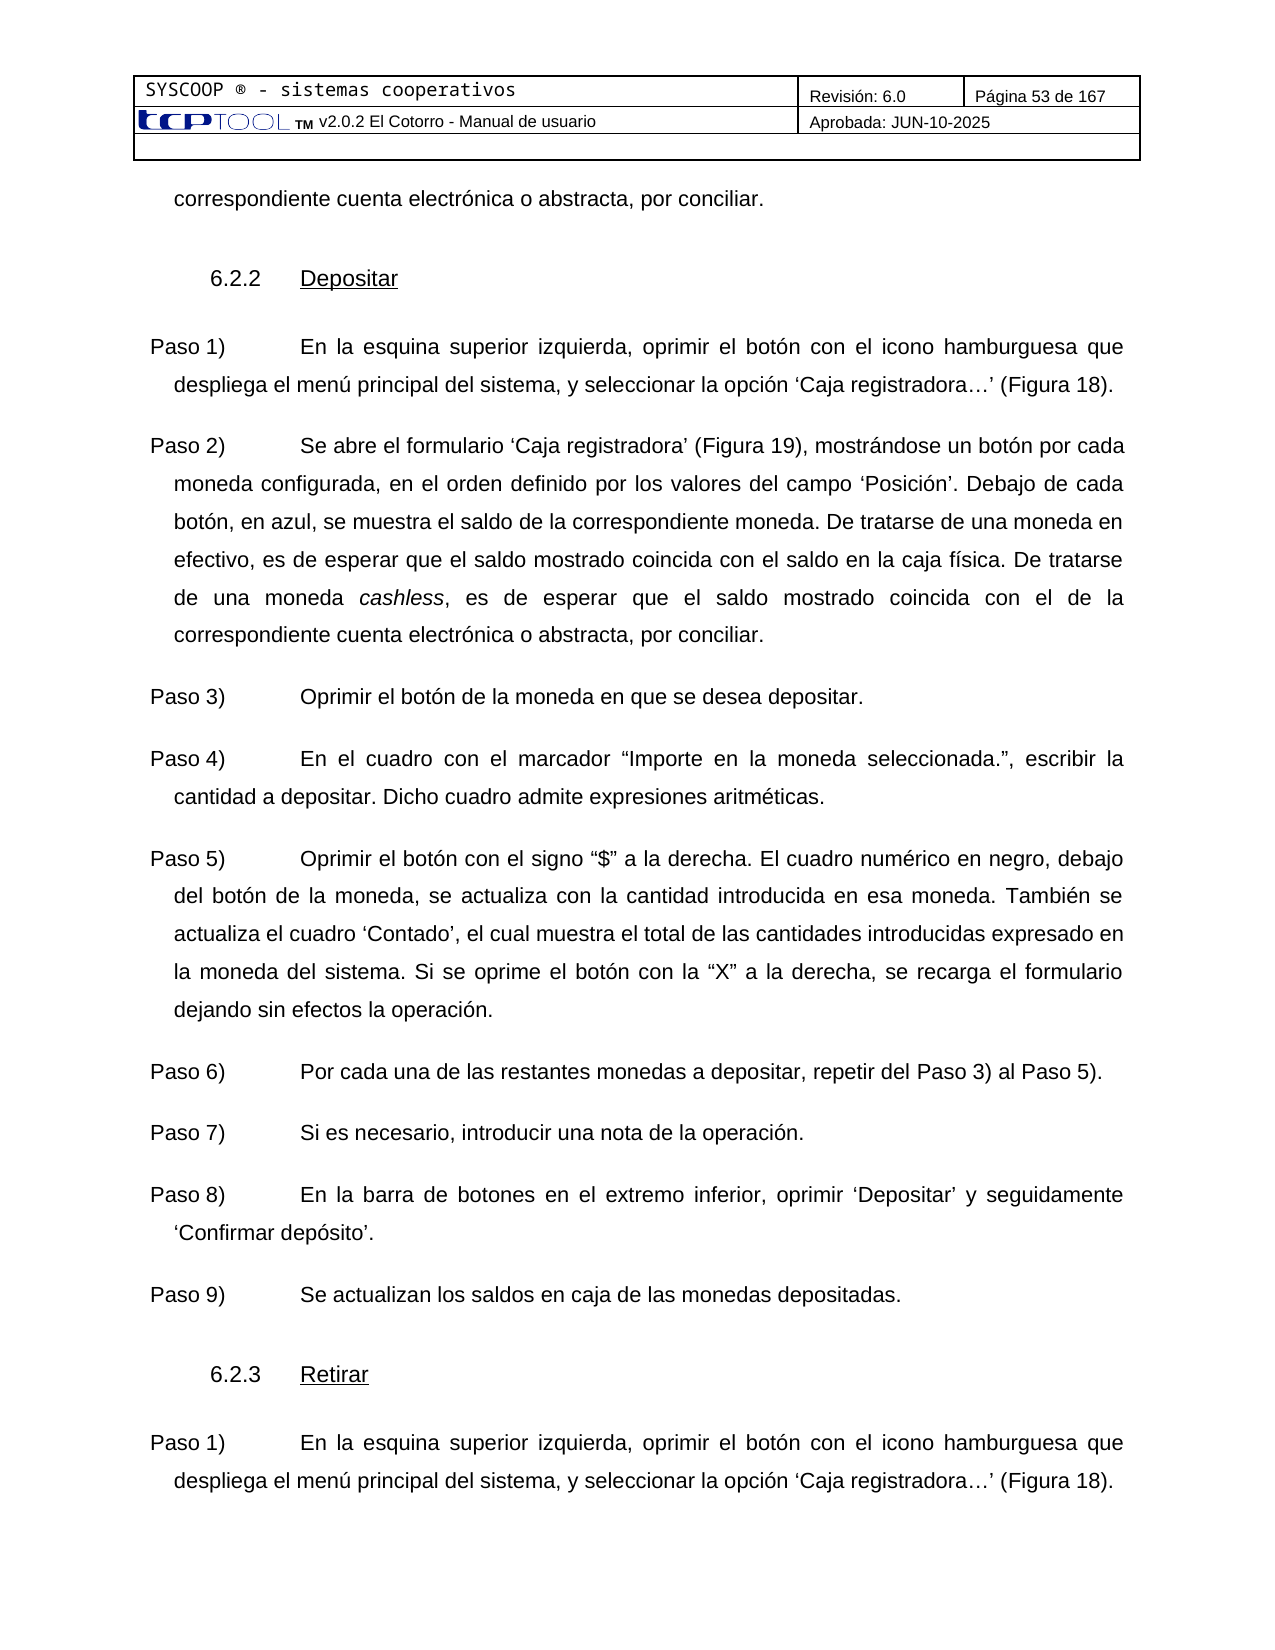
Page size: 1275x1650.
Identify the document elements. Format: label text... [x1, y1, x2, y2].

list Oprimir el botón con el signo “$” a la derecha. El cuadro numérico en negro, debajo del botón de la moneda, se actualiza con la cantidad introducida en esa moneda. También se actualiza el cuadro ‘Contado’, el cual muestra el total de las cantidades introducidas expresado en la moneda del sistema. Si se oprime el botón con la “X” a la derecha, se recarga el formulario dejando sin efectos la operación. [150, 846, 1125, 1022]
list Oprimir el botón de la moneda en que se desea depositar. [150, 684, 1125, 709]
list En la barra de botones en el extremo inferior, oprimir ‘Depositar’ y seguidamente ‘Confirmar depósito’. [150, 1182, 1125, 1245]
list En el cuadro con el marcador “Importe en la moneda seleccionada.”, escribir la cantidad a depositar. Dicho cuadro admite expresiones aritméticas. [150, 746, 1125, 809]
subtitle Depositar [210, 265, 1125, 292]
list Por cada una de las restantes monedas a depositar, repetir del Paso 3) al Paso 5). [150, 1058, 1125, 1084]
list correspondiente cuenta electrónica o abstracta, por conciliar. [150, 186, 1125, 211]
picture [138, 110, 290, 130]
subtitle Retirar [210, 1361, 1125, 1388]
list En la esquina superior izquierda, oprimir el botón con el icono hamburguesa que despliega el menú principal del sistema, y seleccionar la opción ‘Caja registradora…’ (Figura 18). [150, 1430, 1125, 1493]
list En la esquina superior izquierda, oprimir el botón con el icono hamburguesa que despliega el menú principal del sistema, y seleccionar la opción ‘Caja registradora…’ (Figura 18). [150, 334, 1125, 397]
list Se abre el formulario ‘Caja registradora’ (Figura 19), mostrándose un botón por cada moneda configurada, en el orden definido por los valores del campo ‘Posición’. Debajo de cada botón, en azul, se muestra el saldo de la correspondiente moneda. De tratarse de una moneda en efectivo, es de esperar que el saldo mostrado coincida con el saldo en la caja física. De tratarse de una moneda cashless, es de esperar que el saldo mostrado coincida con el de la correspondiente cuenta electrónica o abstracta, por conciliar. [150, 433, 1125, 648]
list Se actualizan los saldos en caja de las monedas depositadas. [150, 1282, 1125, 1307]
list Si es necesario, introducir una nota de la operación. [150, 1120, 1125, 1146]
